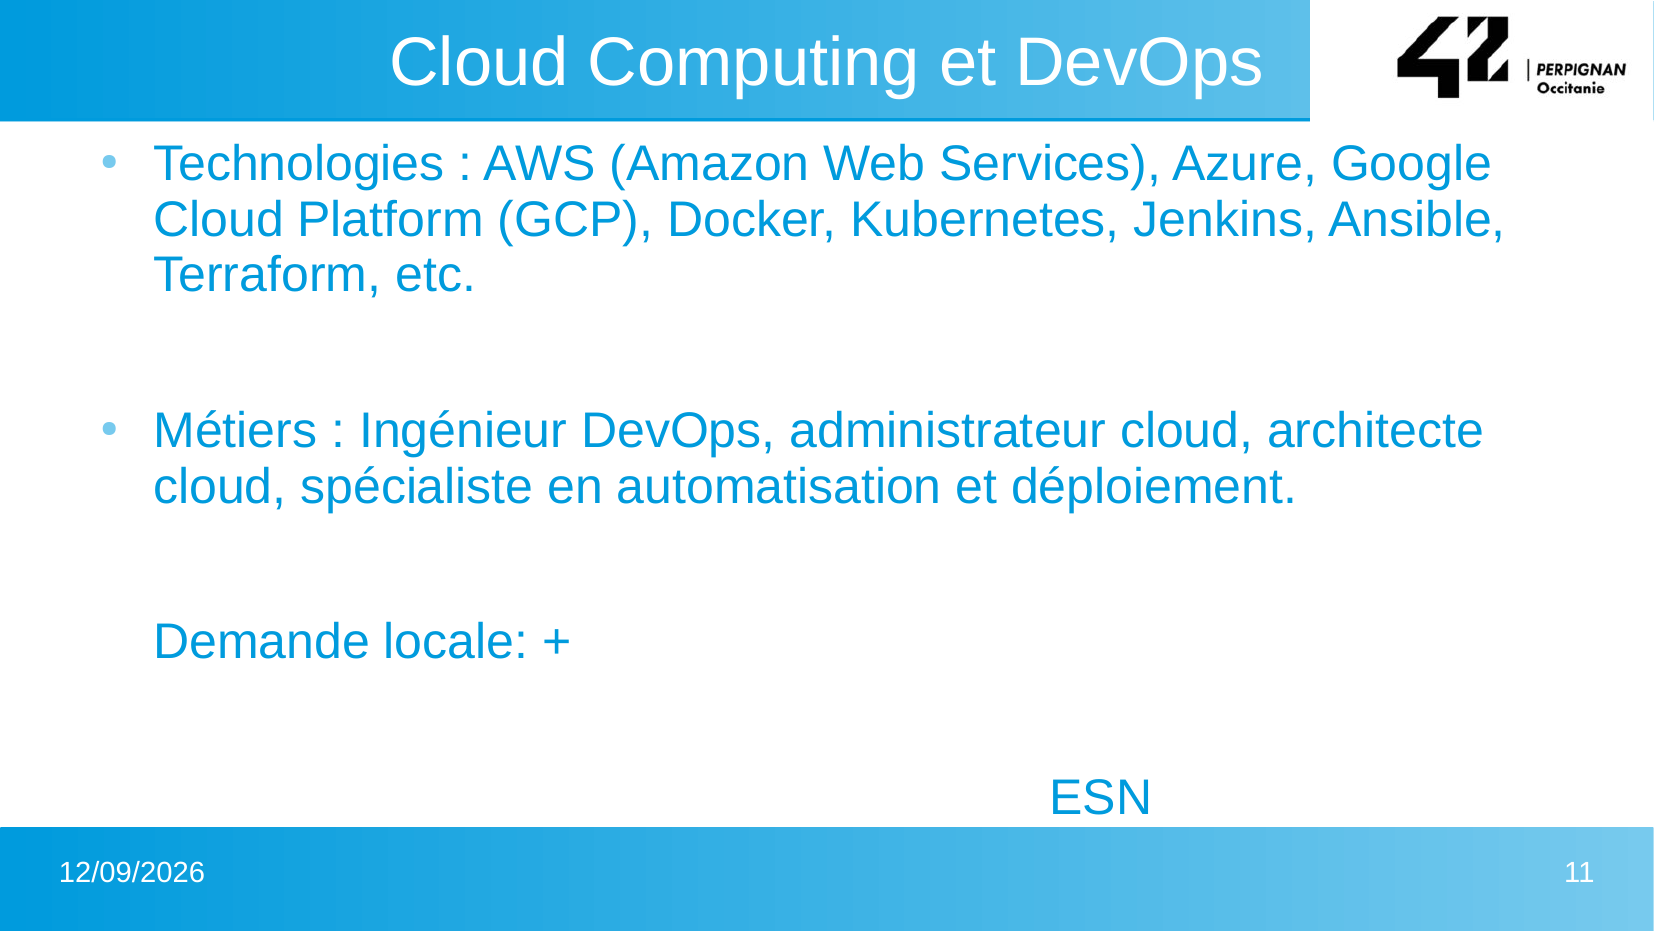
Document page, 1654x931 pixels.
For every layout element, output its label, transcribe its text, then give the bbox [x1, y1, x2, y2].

title Cloud Computing et DevOps [82, 0, 1571, 135]
picture [1310, 0, 1654, 125]
list Technologies : AWS (Amazon Web Services), Azure, Google Cloud Platform (GCP), Docker, Kubernetes, Jenkins, Ansible, Terraform, etc. Métiers : Ingénieur DevOps, administrateur cloud, architecte cloud, spécialiste en automatisation et déploiement. Demande locale: + ESN [82, 135, 1571, 808]
